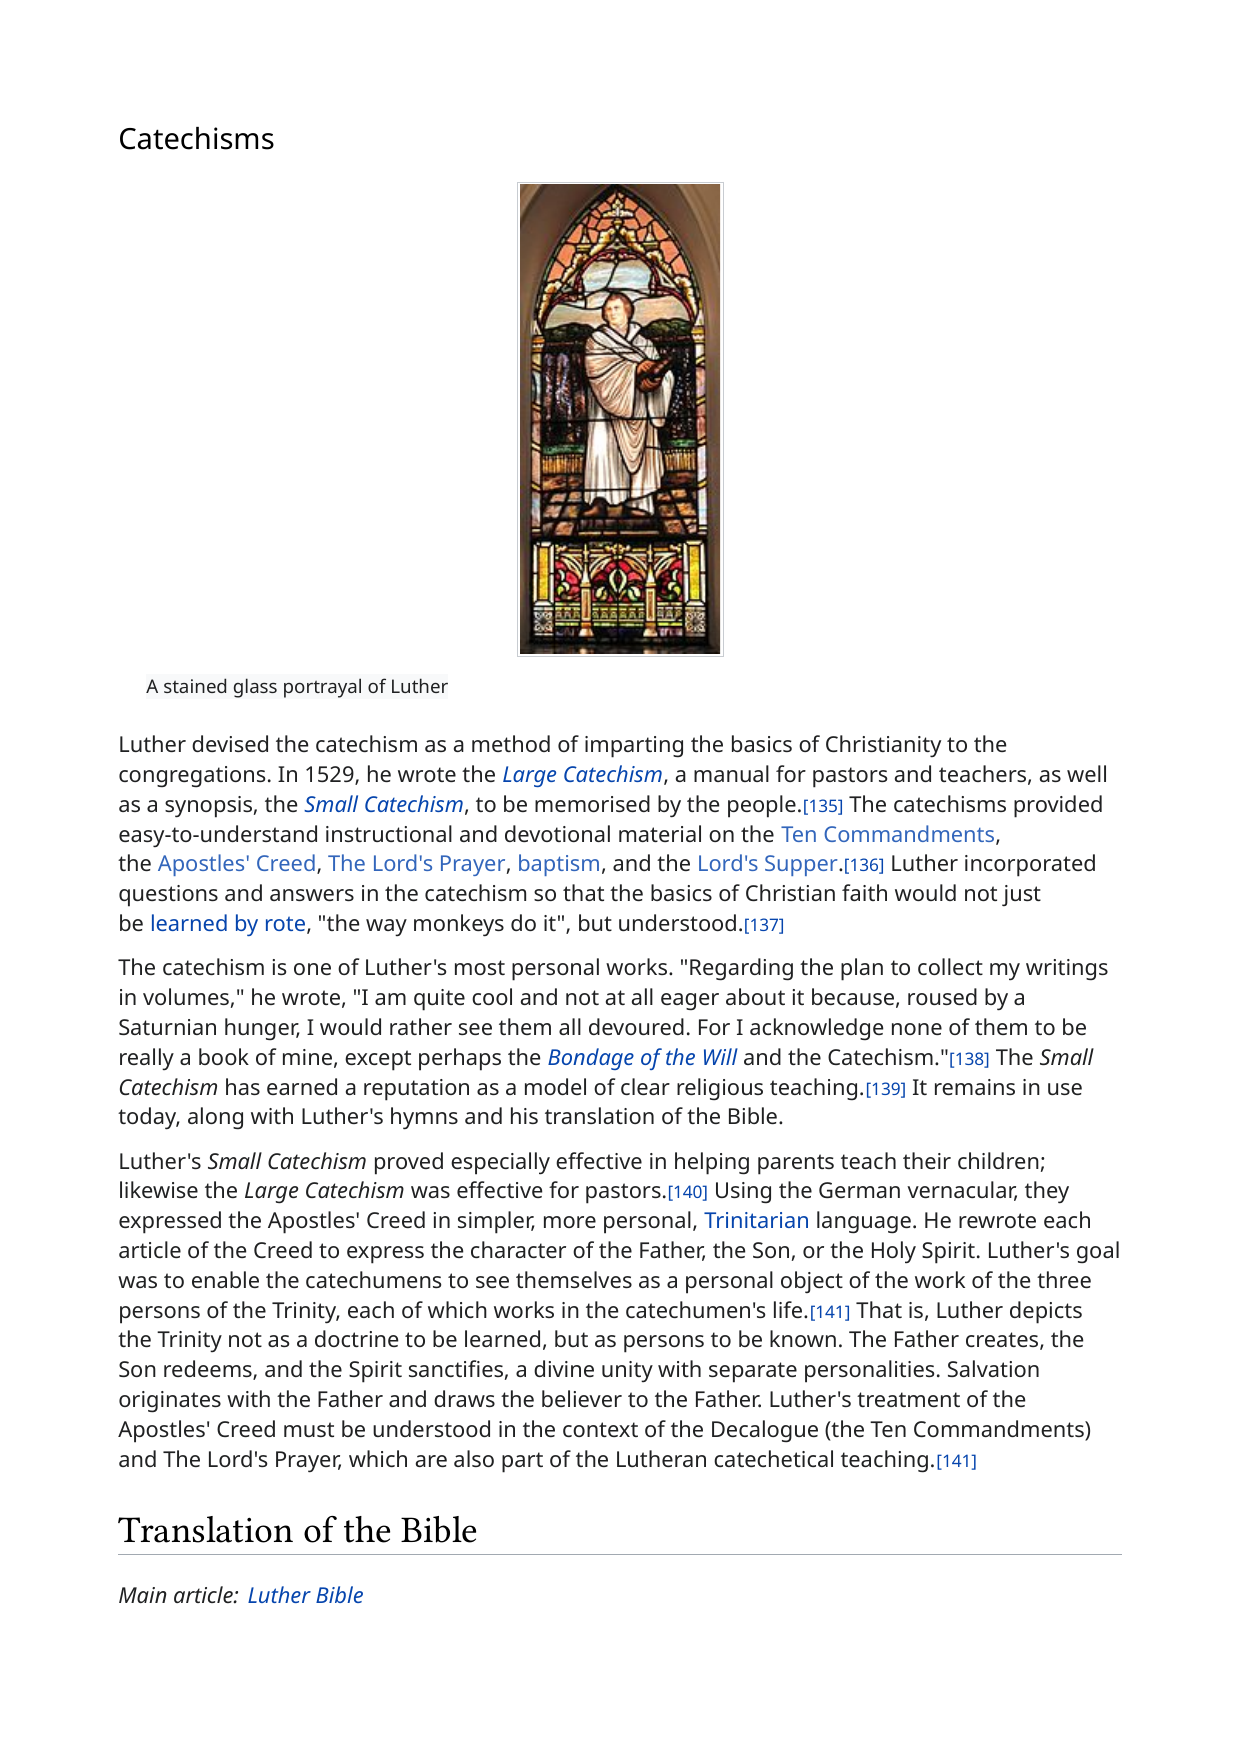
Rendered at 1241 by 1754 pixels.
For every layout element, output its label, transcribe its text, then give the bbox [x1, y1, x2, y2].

subtitle Catechisms [118, 118, 1122, 158]
picture [520, 184, 721, 654]
subtitle Translation of the Bible [118, 1509, 1122, 1554]
text Main article: Luther Bible [118, 1580, 1122, 1609]
text Luther's Small Catechism proved especially effective in helping parents teach their children; likewise the Large Catechism was effective for pastors.[140] Using the German vernacular, they expressed the Apostles' Creed in simpler, more personal, Trinitarian language. He rewrote each article of the Creed to express the character of the Father, the Son, or the Holy Spirit. Luther's goal was to enable the catechumens to see themselves as a personal object of the work of the three persons of the Trinity, each of which works in the catechumen's life.[141] That is, Luther depicts the Trinity not as a doctrine to be learned, but as persons to be known. The Father creates, the Son redeems, and the Spirit sanctifies, a divine unity with separate personalities. Salvation originates with the Father and draws the believer to the Father. Luther's treatment of the Apostles' Creed must be understood in the context of the Decalogue (the Ten Commandments) and The Lord's Prayer, which are also part of the Lutheran catechetical teaching.[141] [118, 1146, 1122, 1473]
text A stained glass portrayal of Luther [123, 674, 1122, 699]
text The catechism is one of Luther's most personal works. "Regarding the plan to collect my writings in volumes," he wrote, "I am quite cool and not at all eager about it because, roused by a Saturnian hunger, I would rather see them all devoured. For I acknowledge none of them to be really a book of mine, except perhaps the Bondage of the Will and the Catechism."[138] The Small Catechism has earned a reputation as a model of clear religious teaching.[139] It remains in use today, along with Luther's hymns and his translation of the Bible. [118, 952, 1122, 1131]
text Luther devised the catechism as a method of imparting the basics of Christianity to the congregations. In 1529, he wrote the Large Catechism, a manual for pastors and teachers, as well as a synopsis, the Small Catechism, to be memorised by the people.[135] The catechisms provided easy-to-understand instructional and devotional material on the Ten Commandments, the Apostles' Creed, The Lord's Prayer, baptism, and the Lord's Supper.[136] Luther incorporated questions and answers in the catechism so that the basics of Christian faith would not just be learned by rote, "the way monkeys do it", but understood.[137] [118, 729, 1122, 938]
